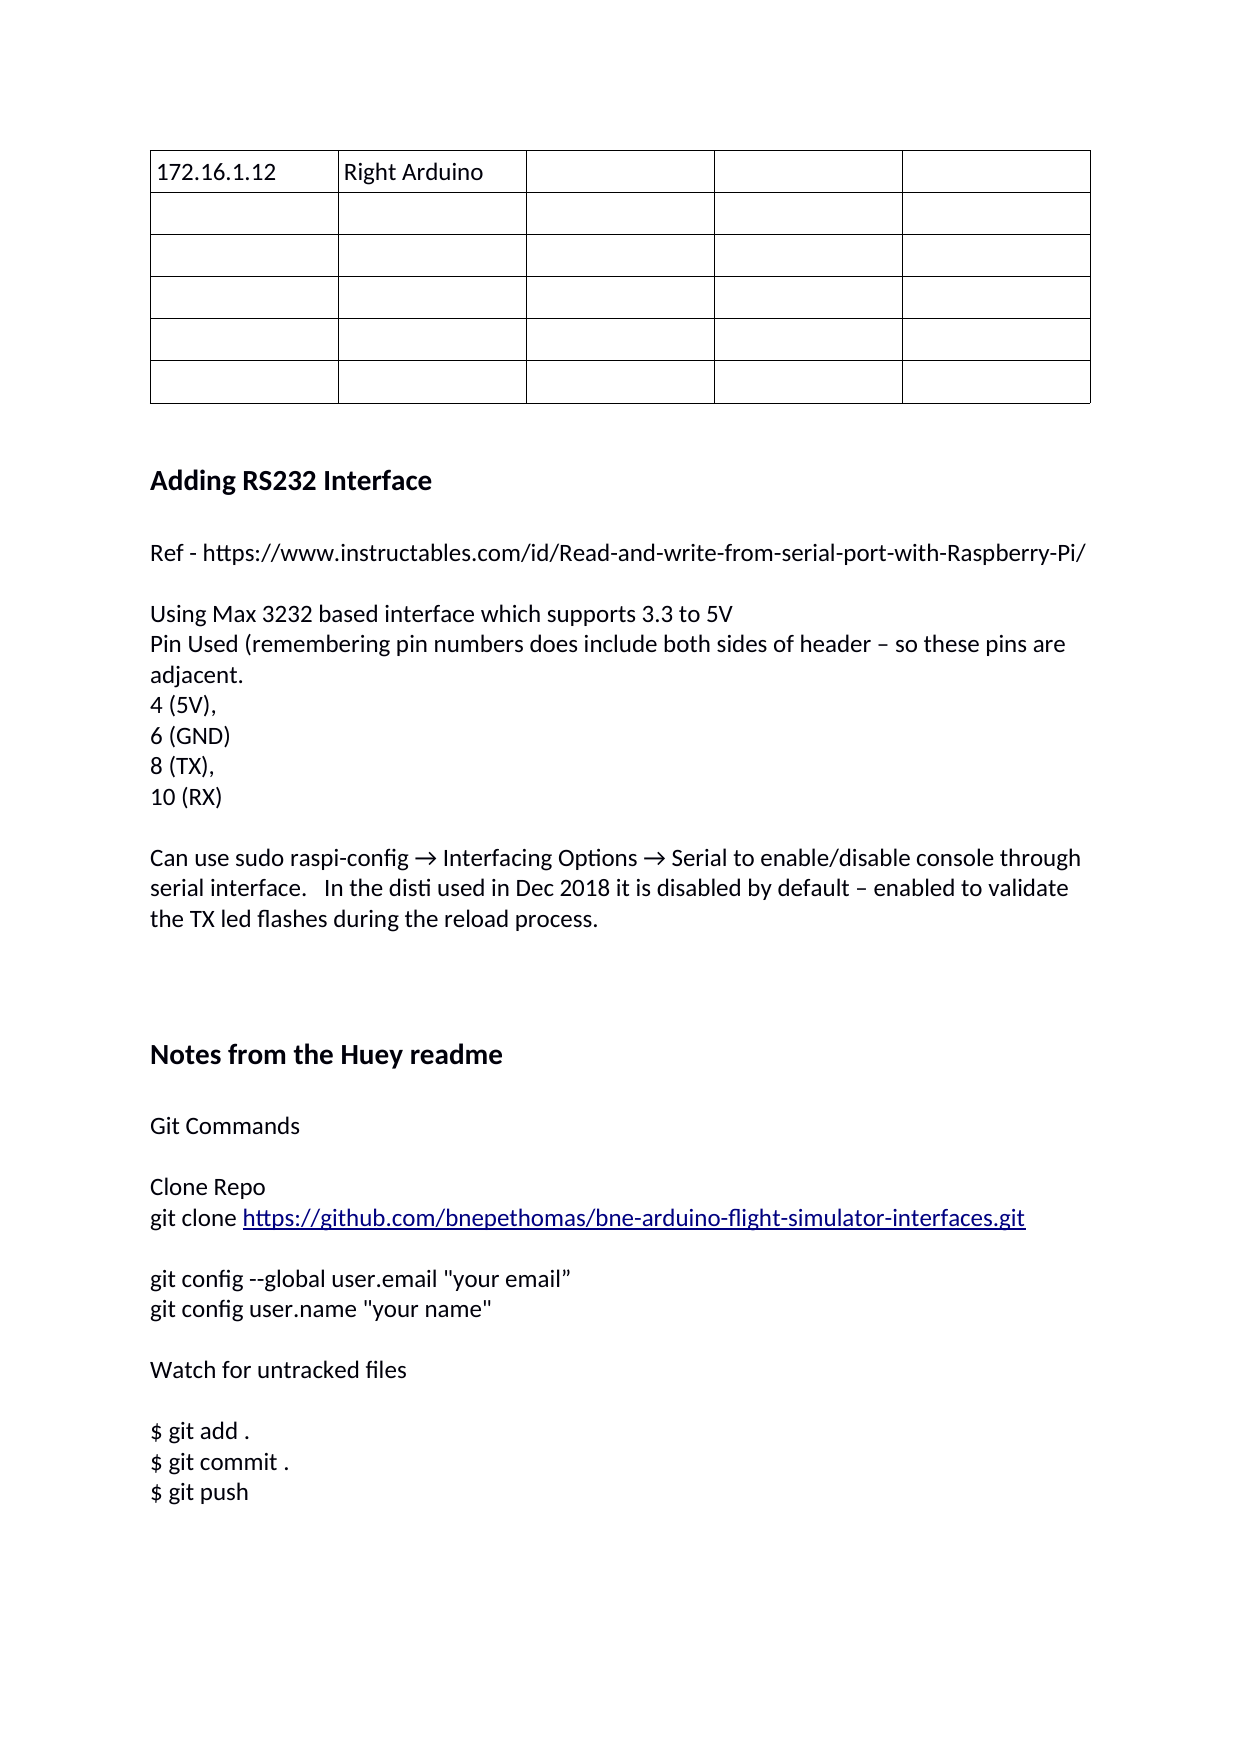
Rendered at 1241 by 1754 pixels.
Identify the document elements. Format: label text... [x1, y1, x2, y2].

table_cell [151, 319, 338, 360]
table_cell [903, 361, 1090, 402]
text Can use sudo raspi-config → Interfacing Options → Serial to enable/disable console through serial interface. In the disti used in Dec 2018 it is disabled by default – enabled to validate the TX led flashes during the reload process. [150, 842, 1090, 933]
table_cell [715, 319, 902, 360]
table_cell [715, 193, 902, 234]
table_cell [151, 235, 338, 276]
text 10 (RX) [150, 781, 1090, 811]
table_cell 172.16.1.12 [151, 151, 338, 192]
table_cell [151, 361, 338, 402]
text git config --global user.email "your email” [150, 1263, 1090, 1293]
table_cell [903, 235, 1090, 276]
table_cell [715, 277, 902, 318]
table_cell [527, 193, 714, 234]
table_cell [527, 319, 714, 360]
table_cell [339, 277, 526, 318]
table_cell [339, 235, 526, 276]
text git config user.name "your name" [150, 1293, 1090, 1324]
table_cell [339, 361, 526, 402]
table_cell [903, 193, 1090, 234]
table_cell [527, 151, 714, 192]
text Git Commands [150, 1110, 1090, 1141]
subtitle Notes from the Huey readme [150, 1036, 1090, 1071]
table_cell [339, 193, 526, 234]
text Watch for untracked files [150, 1354, 1090, 1385]
text Using Max 3232 based interface which supports 3.3 to 5V [150, 598, 1090, 628]
text Clone Repo [150, 1171, 1090, 1202]
table_cell [527, 235, 714, 276]
table_cell [903, 277, 1090, 318]
table_cell [339, 319, 526, 360]
text 4 (5V), [150, 689, 1090, 720]
table_cell [527, 277, 714, 318]
text git clone https://github.com/bnepethomas/bne-arduino-flight-simulator-interfaces.git [150, 1202, 1090, 1232]
text 6 (GND) [150, 720, 1090, 750]
text $ git push [150, 1477, 1090, 1507]
table_cell [903, 319, 1090, 360]
subtitle Adding RS232 Interface [150, 462, 1090, 498]
table_cell [903, 151, 1090, 192]
table_cell Right Arduino [339, 151, 526, 192]
text 8 (TX), [150, 750, 1090, 781]
table_cell [527, 361, 714, 402]
table_cell [151, 193, 338, 234]
table_cell [151, 277, 338, 318]
text Pin Used (remembering pin numbers does include both sides of header – so these pins are adjacent. [150, 628, 1090, 689]
table_cell [715, 235, 902, 276]
table_cell [715, 151, 902, 192]
text Ref - https://www.instructables.com/id/Read-and-write-from-serial-port-with-Raspberry-Pi/ [150, 537, 1090, 567]
text $ git add . [150, 1416, 1090, 1446]
table_cell [715, 361, 902, 402]
text $ git commit . [150, 1446, 1090, 1477]
